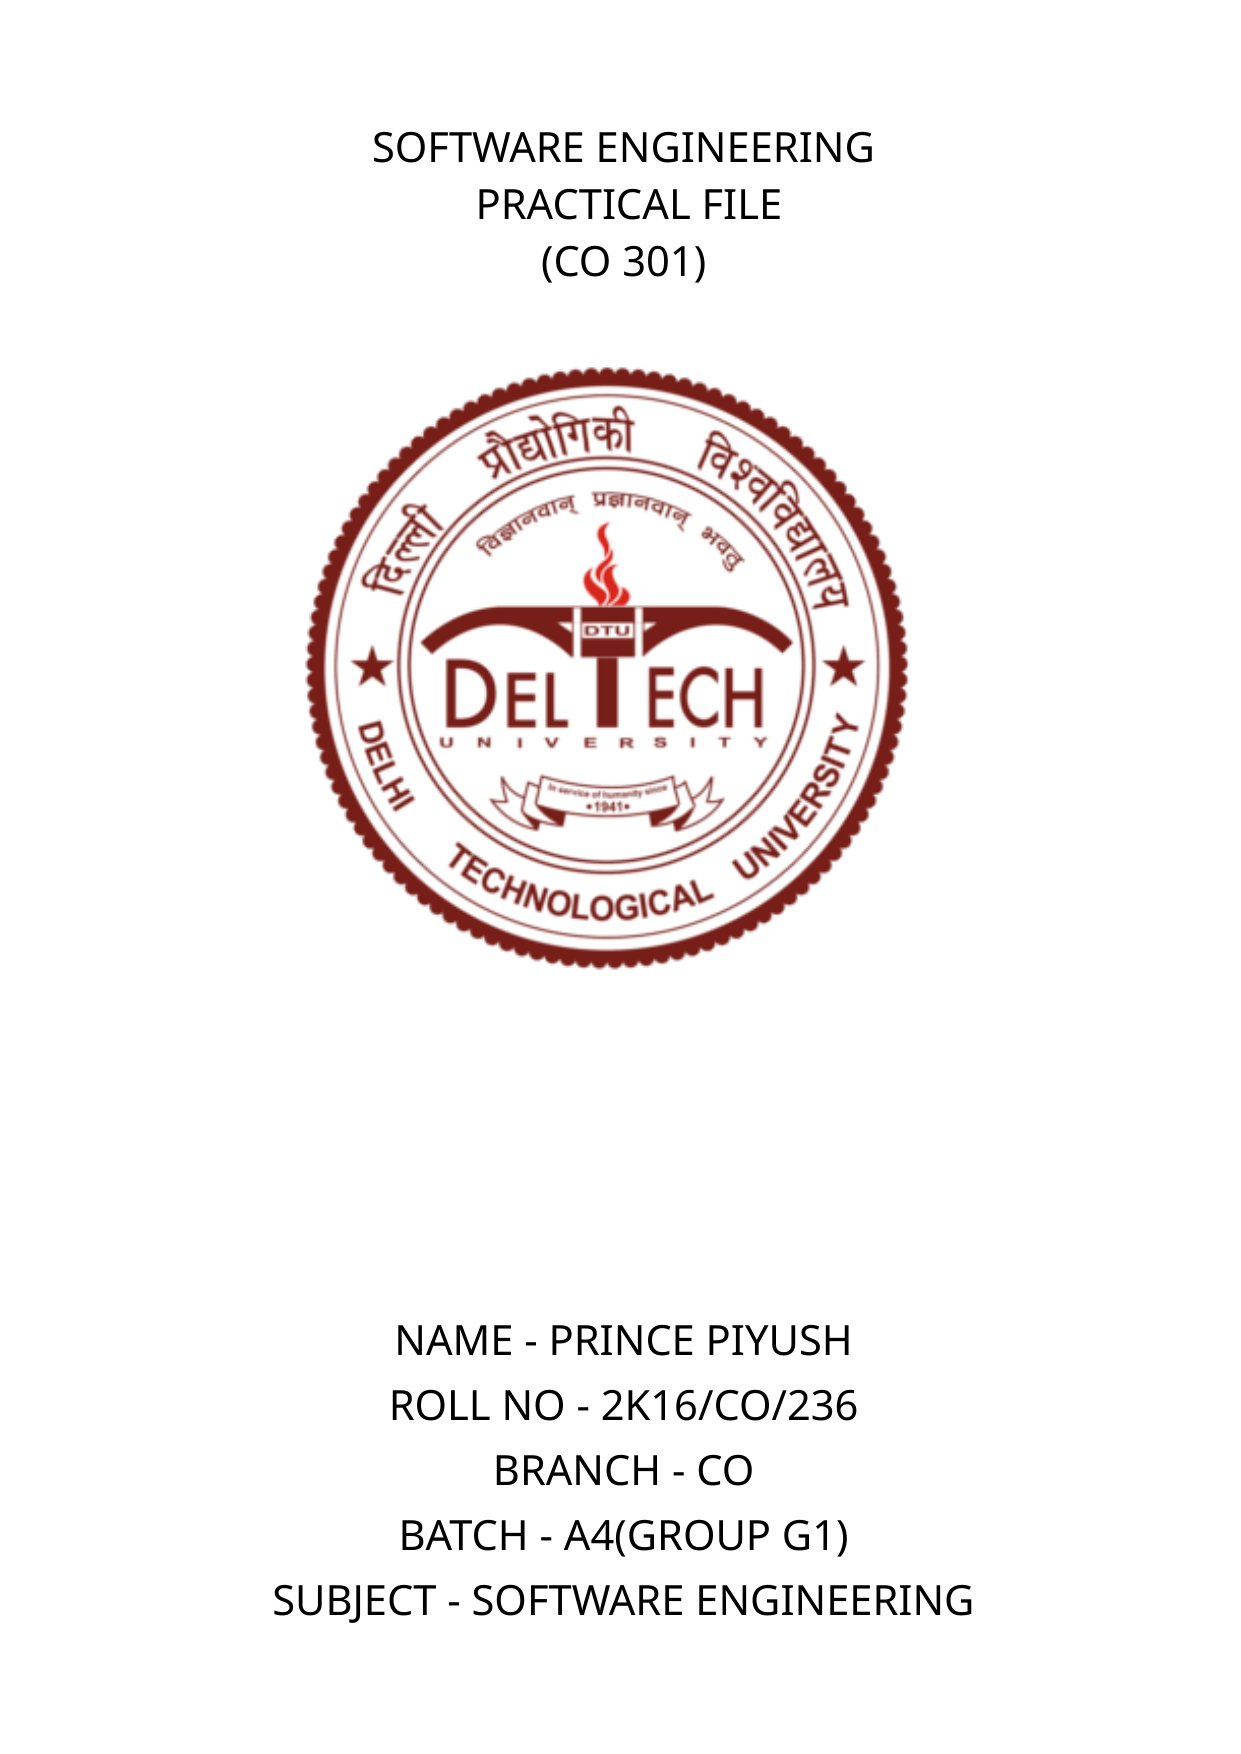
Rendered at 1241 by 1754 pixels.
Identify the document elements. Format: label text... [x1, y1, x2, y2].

text BRANCH - CO [109, 1441, 1137, 1497]
text NAME - PRINCE PIYUSH [109, 1310, 1137, 1367]
text BATCH - A4(GROUP G1) [109, 1506, 1137, 1563]
text SUBJECT - SOFTWARE ENGINEERING [109, 1571, 1137, 1628]
picture [302, 364, 912, 972]
text SOFTWARE ENGINEERING [109, 118, 1137, 175]
text PRACTICAL FILE [109, 175, 1137, 232]
text ROLL NO - 2K16/CO/236 [109, 1376, 1137, 1432]
text (CO 301) [109, 232, 1137, 288]
